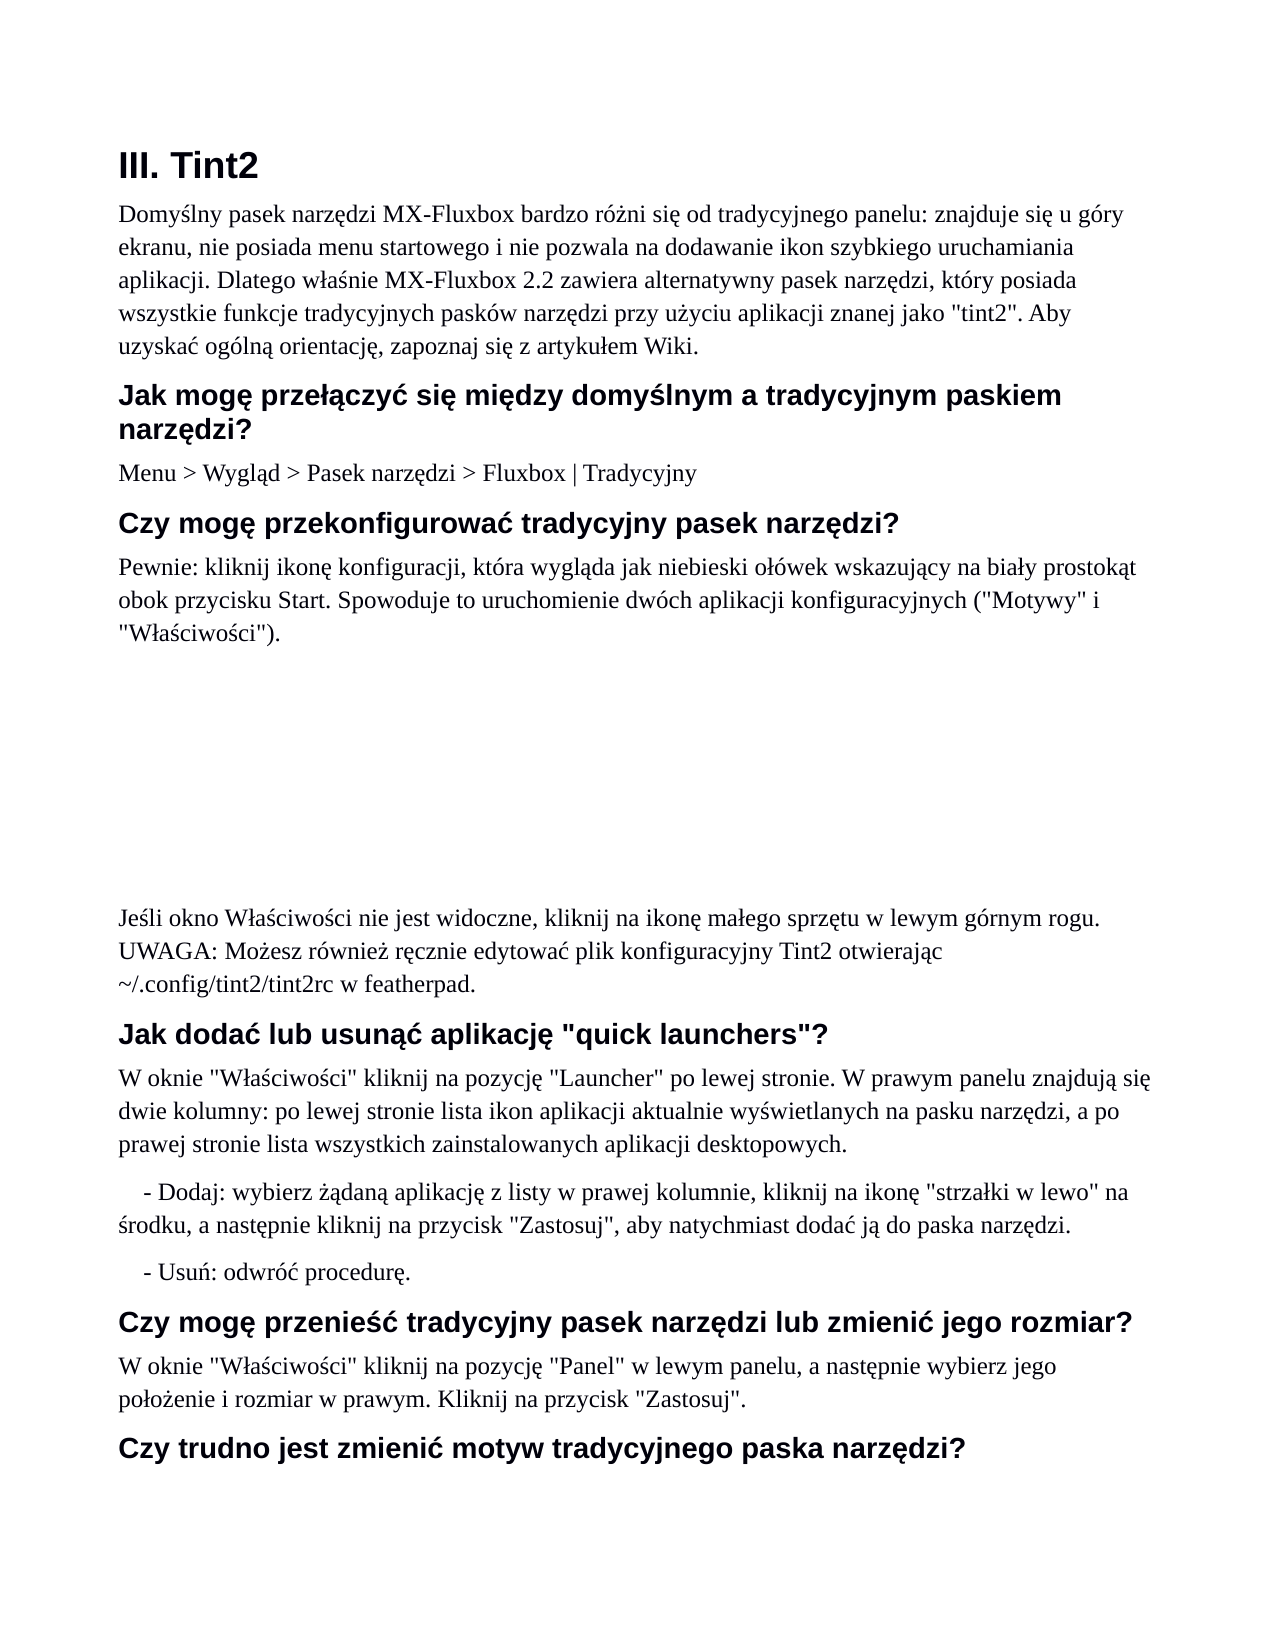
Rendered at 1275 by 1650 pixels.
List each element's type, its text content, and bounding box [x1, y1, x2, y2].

subtitle III. Tint2 [118, 143, 1157, 186]
subtitle Czy mogę przenieść tradycyjny pasek narzędzi lub zmienić jego rozmiar? [118, 1305, 1157, 1338]
text - Usuń: odwróć procedurę. [118, 1257, 1157, 1286]
text - Dodaj: wybierz żądaną aplikację z listy w prawej kolumnie, kliknij na ikonę "strzałki w lewo" na środku, a następnie kliknij na przycisk "Zastosuj", aby natychmiast dodać ją do paska narzędzi. [118, 1177, 1157, 1238]
subtitle Czy trudno jest zmienić motyw tradycyjnego paska narzędzi? [118, 1432, 1157, 1465]
text Pewnie: kliknij ikonę konfiguracji, która wygląda jak niebieski ołówek wskazujący na biały prostokąt obok przycisku Start. Spowoduje to uruchomienie dwóch aplikacji konfiguracyjnych ("Motywy" i "Właściwości"). [118, 552, 1157, 646]
text Jeśli okno Właściwości nie jest widoczne, kliknij na ikonę małego sprzętu w lewym górnym rogu. UWAGA: Możesz również ręcznie edytować plik konfiguracyjny Tint2 otwierając ~/.config/tint2/tint2rc w featherpad. [118, 903, 1157, 998]
text W oknie "Właściwości" kliknij na pozycję "Panel" w lewym panelu, a następnie wybierz jego położenie i rozmiar w prawym. Kliknij na przycisk "Zastosuj". [118, 1351, 1157, 1413]
text W oknie "Właściwości" kliknij na pozycję "Launcher" po lewej stronie. W prawym panelu znajdują się dwie kolumny: po lewej stronie lista ikon aplikacji aktualnie wyświetlanych na pasku narzędzi, a po prawej stronie lista wszystkich zainstalowanych aplikacji desktopowych. [118, 1063, 1157, 1158]
subtitle Jak mogę przełączyć się między domyślnym a tradycyjnym paskiem narzędzi? [118, 378, 1157, 446]
text Domyślny pasek narzędzi MX-Fluxbox bardzo różni się od tradycyjnego panelu: znajduje się u góry ekranu, nie posiada menu startowego i nie pozwala na dodawanie ikon szybkiego uruchamiania aplikacji. Dlatego właśnie MX-Fluxbox 2.2 zawiera alternatywny pasek narzędzi, który posiada wszystkie funkcje tradycyjnych pasków narzędzi przy użyciu aplikacji znanej jako "tint2". Aby uzyskać ogólną orientację, zapoznaj się z artykułem Wiki. [118, 199, 1157, 359]
subtitle Czy mogę przekonfigurować tradycyjny pasek narzędzi? [118, 506, 1157, 539]
text Menu > Wygląd > Pasek narzędzi > Fluxbox | Tradycyjny [118, 458, 1157, 487]
subtitle Jak dodać lub usunąć aplikację "quick launchers"? [118, 1017, 1157, 1051]
